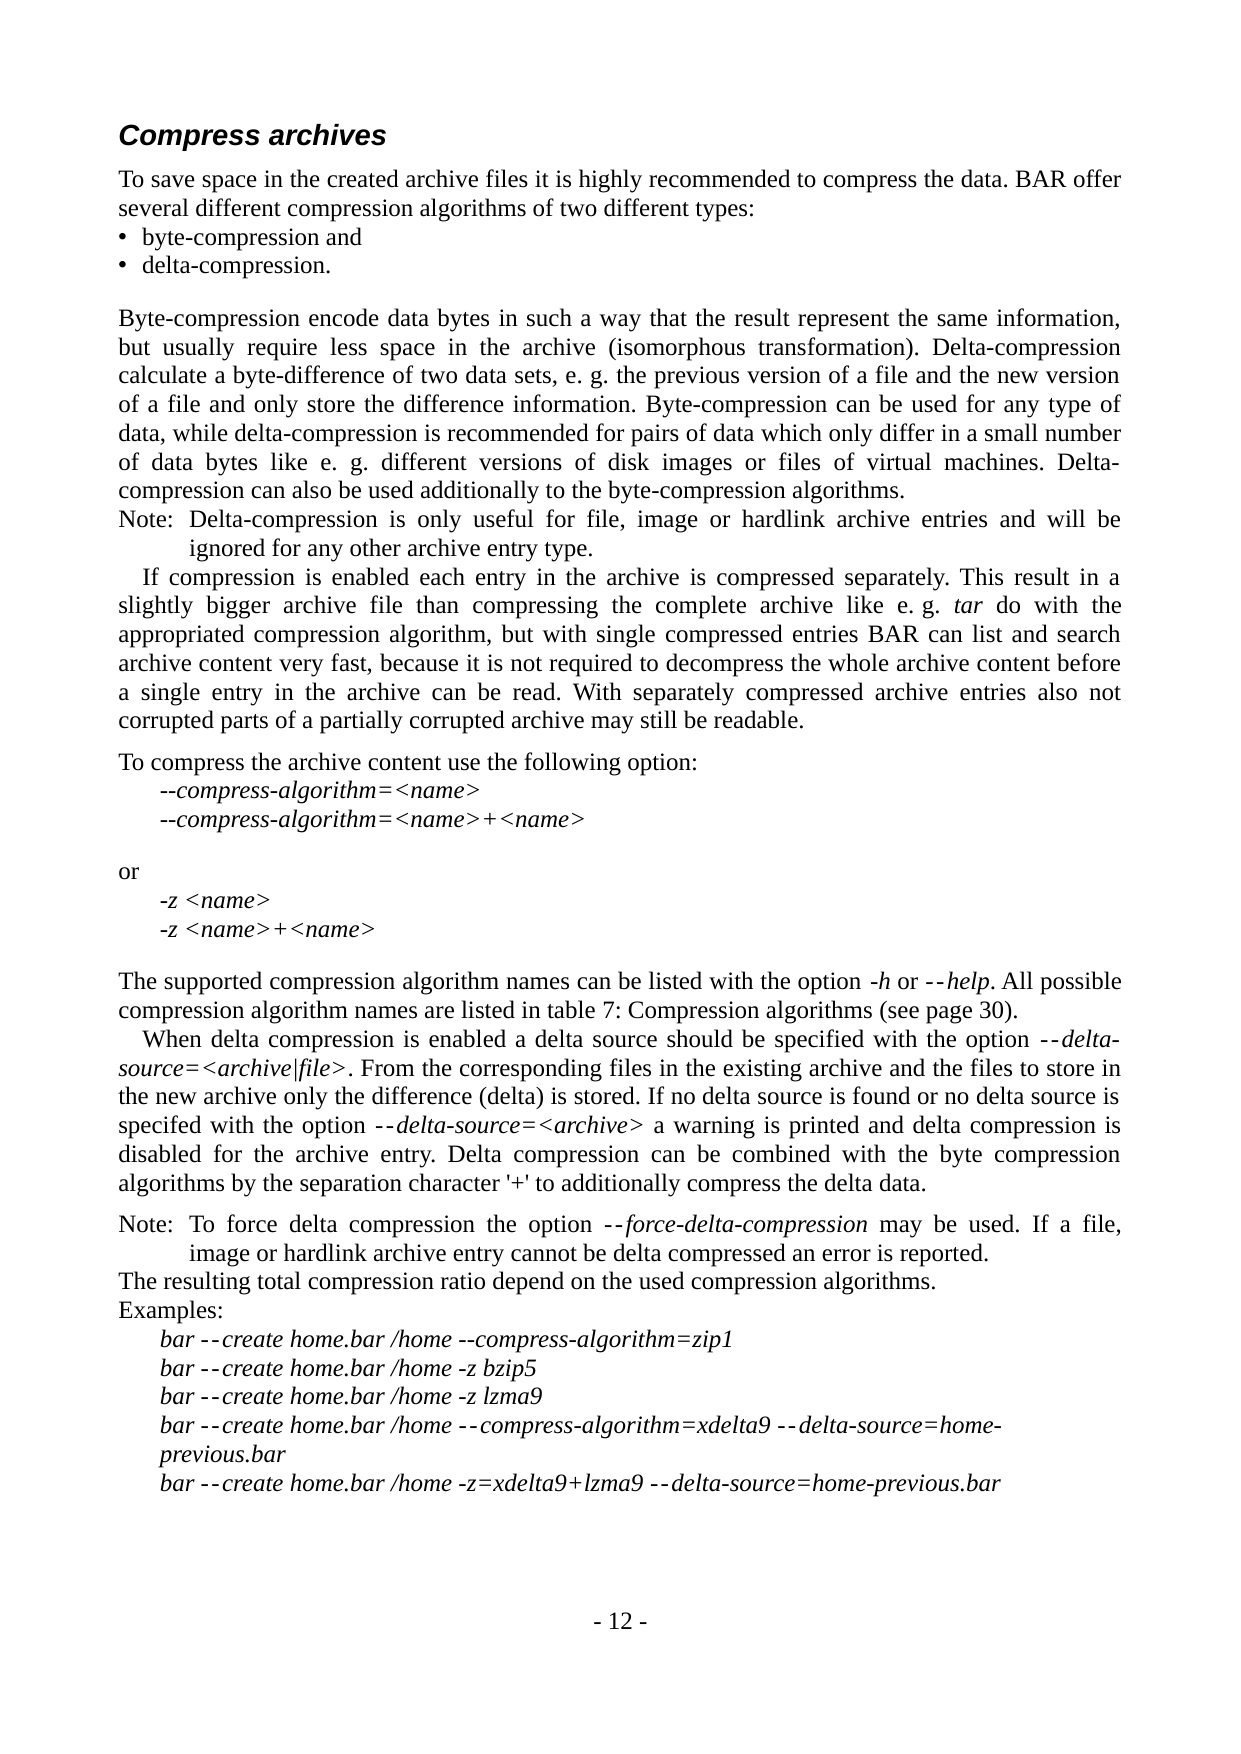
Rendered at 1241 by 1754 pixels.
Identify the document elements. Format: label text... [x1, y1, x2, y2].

text bar ‑‑create home.bar /home -z lzma9 [159, 1381, 1122, 1410]
text If compression is enabled each entry in the archive is compressed separately. This result in a slightly bigger archive file than compressing the complete archive like e. g. tar do with the appropriated compression algorithm, but with single compressed entries BAR can list and search archive content very fast, because it is not required to decompress the whole archive content before a single entry in the archive can be read. With separately compressed archive entries also not corrupted parts of a partially corrupted archive may still be readable. [118, 562, 1122, 734]
text Note: To force delta compression the option ‑‑force-delta-compression may be used. If a file, image or hardlink archive entry cannot be delta compressed an error is reported. [118, 1209, 1122, 1266]
list delta-compression. [118, 250, 1122, 279]
text bar ‑‑create home.bar /home --compress-algorithm=zip1 [159, 1324, 1122, 1353]
text bar ‑‑create home.bar /home ‑‑compress-algorithm=xdelta9 ‑‑delta-source=home-previous.bar [159, 1410, 1122, 1468]
text bar ‑‑create home.bar /home -z=xdelta9+lzma9 ‑‑delta-source=home-previous.bar [159, 1468, 1122, 1496]
text or [118, 856, 1122, 885]
text To save space in the created archive files it is highly recommended to compress the data. BAR offer several different compression algorithms of two different types: [118, 164, 1122, 222]
text --compress-algorithm=<name>+<name> [159, 804, 1122, 833]
text When delta compression is enabled a delta source should be specified with the option ‑‑delta-source=<archive|file>. From the corresponding files in the existing archive and the files to store in the new archive only the difference (delta) is stored. If no delta source is found or no delta source is specifed with the option ‑‑delta-source=<archive> a warning is printed and delta compression is disabled for the archive entry. Delta compression can be combined with the byte compression algorithms by the separation character '+' to additionally compress the delta data. [118, 1024, 1122, 1196]
text -z <name>+<name> [159, 914, 1122, 943]
text Note: Delta-compression is only useful for file, image or hardlink archive entries and will be ignored for any other archive entry type. [118, 504, 1122, 562]
text -z <name> [159, 885, 1122, 914]
text bar ‑‑create home.bar /home -z bzip5 [159, 1353, 1122, 1381]
text The supported compression algorithm names can be listed with the option -h or ‑‑help. All possible compression algorithm names are listed in table 7: Compression algorithms (see page 31). [118, 966, 1122, 1024]
text --compress-algorithm=<name> [159, 775, 1122, 804]
text Byte-compression encode data bytes in such a way that the result represent the same information, but usually require less space in the archive (isomorphous transformation). Delta-compression calculate a byte-difference of two data sets, e. g. the previous version of a file and the new version of a file and only store the difference information. Byte-compression can be used for any type of data, while delta-compression is recommended for pairs of data which only differ in a small number of data bytes like e. g. different versions of disk images or files of virtual machines. Delta-compression can also be used additionally to the byte-compression algorithms. [118, 303, 1122, 504]
text The resulting total compression ratio depend on the used compression algorithms. [118, 1266, 1122, 1295]
text To compress the archive content use the following option: [118, 747, 1122, 775]
list byte-compression and [118, 222, 1122, 250]
text Examples: [118, 1295, 1122, 1324]
subtitle Compress archives [118, 118, 1122, 152]
